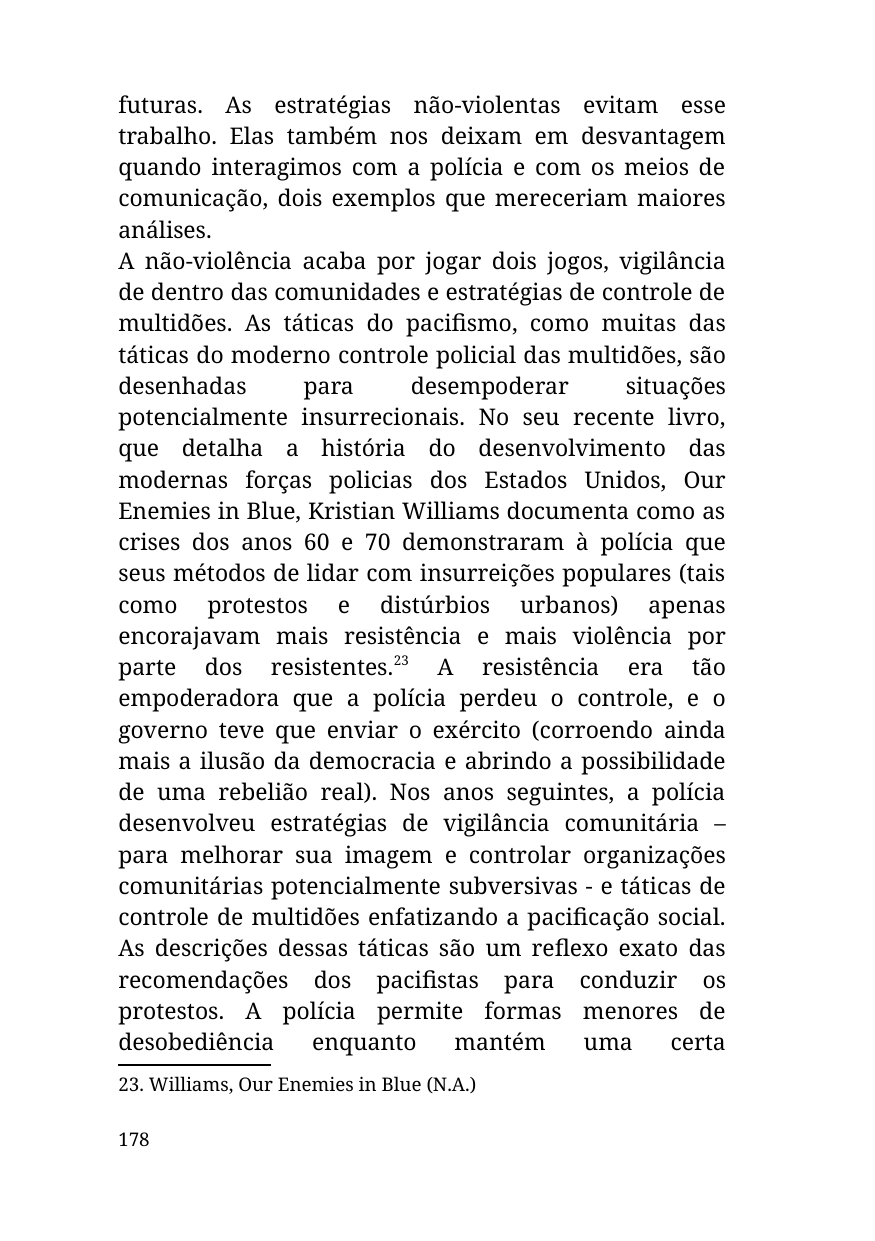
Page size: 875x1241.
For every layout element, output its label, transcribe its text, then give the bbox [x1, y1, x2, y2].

text . Williams, Our Enemies in Blue (N.A.) [118, 1071, 726, 1097]
text futuras. As estratégias não-violentas evitam esse trabalho. Elas também nos deixam em desvantagem quando interagimos com a polícia e com os meios de comunicação, dois exemplos que mereceriam maiores análises. [118, 88, 726, 245]
text A não-violência acaba por jogar dois jogos, vigilância de dentro das comunidades e estratégias de controle de multidões. As táticas do pacifismo, como muitas das táticas do moderno controle policial das multidões, são desenhadas para desempoderar situações potencialmente insurrecionais. No seu recente livro, que detalha a história do desenvolvimento das modernas forças policias dos Estados Unidos, Our Enemies in Blue, Kristian Williams documenta como as crises dos anos 60 e 70 demonstraram à polícia que seus métodos de lidar com insurreições populares (tais como protestos e distúrbios urbanos) apenas encorajavam mais resistência e mais violência por parte dos resistentes. A resistência era tão empoderadora que a polícia perdeu o controle, e o governo teve que enviar o exército (corroendo ainda mais a ilusão da democracia e abrindo a possibilidade de uma rebelião real). Nos anos seguintes, a polícia desenvolveu estratégias de vigilância comunitária – para melhorar sua imagem e controlar organizações comunitárias potencialmente subversivas - e táticas de controle de multidões enfatizando a pacificação social. As descrições dessas táticas são um reflexo exato das recomendações dos pacifistas para conduzir os protestos. A polícia permite formas menores de desobediência enquanto mantém uma certa [118, 245, 726, 1057]
